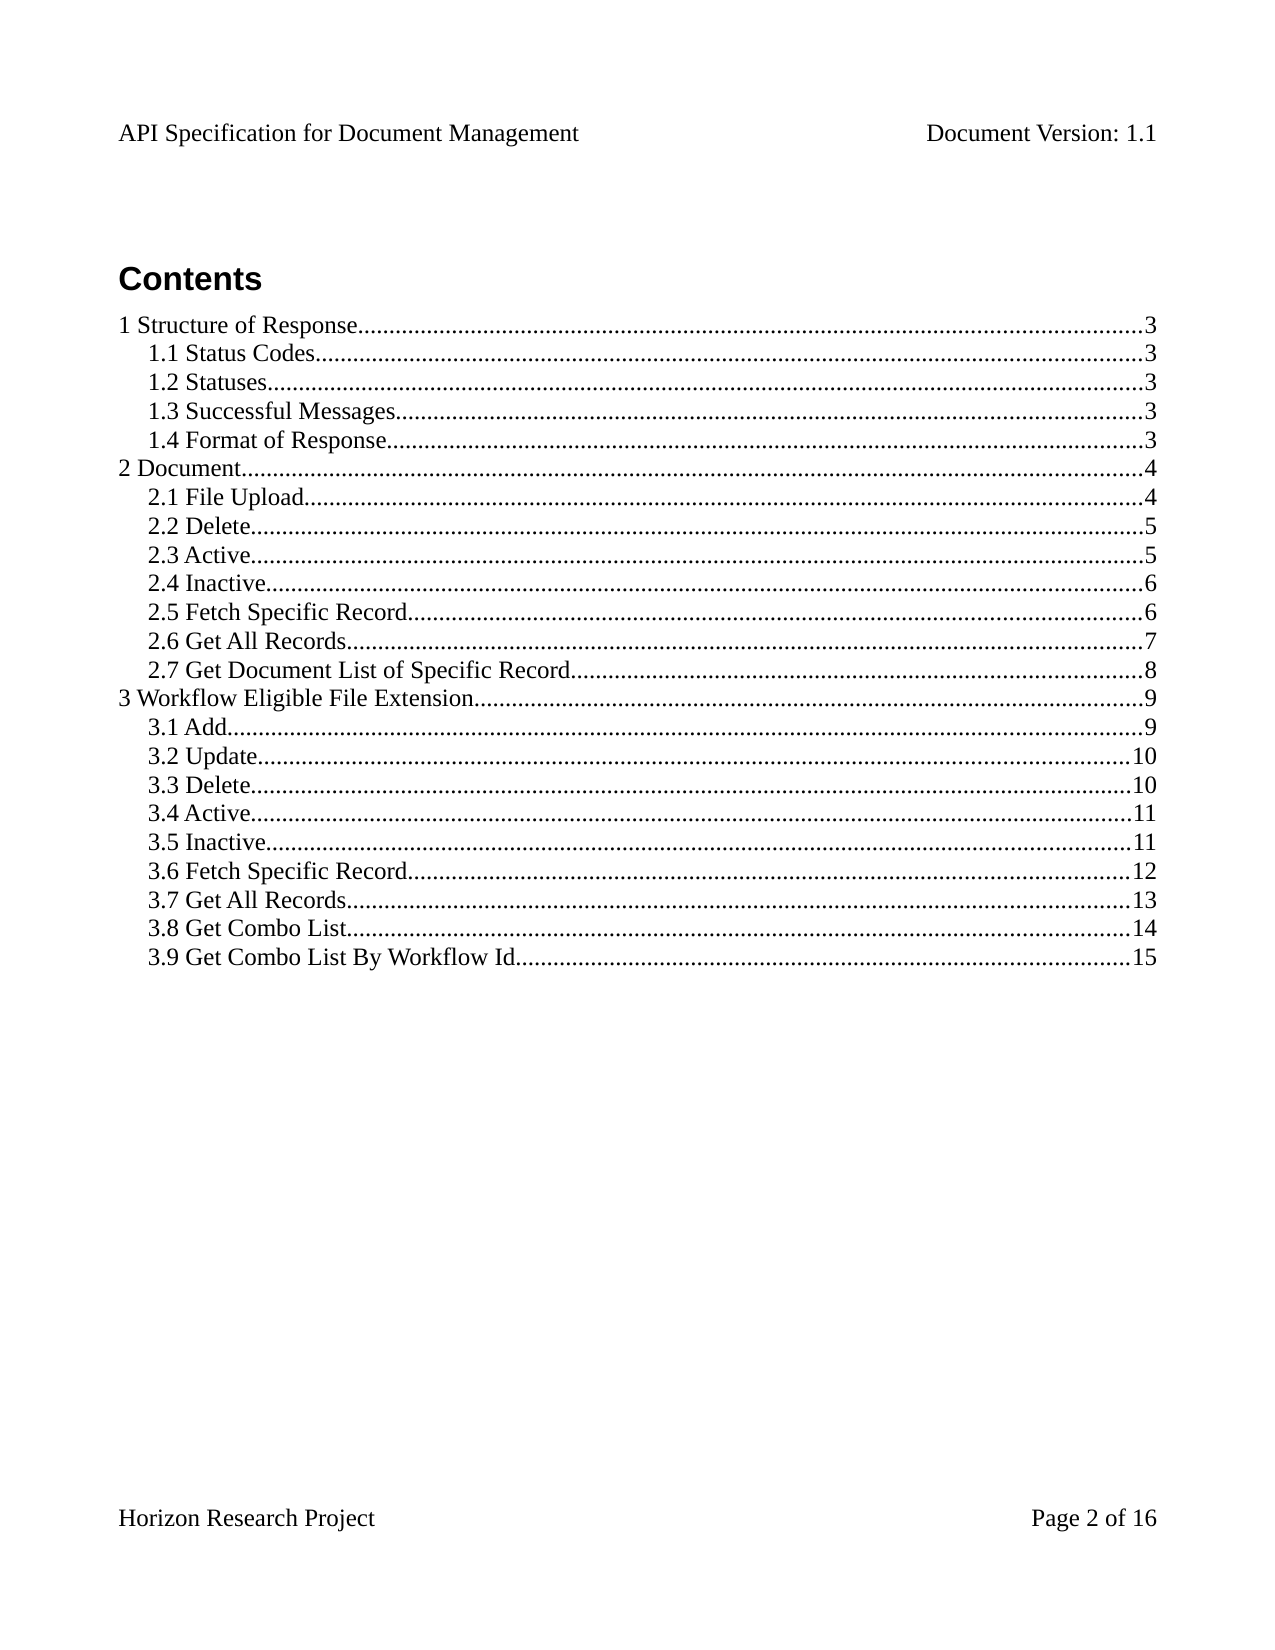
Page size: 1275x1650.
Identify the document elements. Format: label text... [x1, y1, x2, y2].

text 2.1 File Upload 4 [148, 482, 1157, 511]
text 3.7 Get All Records 13 [148, 885, 1157, 913]
text 1.1 Status Codes 3 [148, 338, 1157, 367]
text 3.2 Update 10 [148, 741, 1157, 770]
text 2.6 Get All Records 7 [148, 626, 1157, 655]
text 2.5 Fetch Specific Record 6 [148, 597, 1157, 626]
text 1 Structure of Response 3 [118, 310, 1157, 338]
text 2.7 Get Document List of Specific Record 8 [148, 655, 1157, 683]
text 3.4 Active 11 [148, 798, 1157, 827]
text 2.2 Delete 5 [148, 511, 1157, 540]
text 3.3 Delete 10 [148, 770, 1157, 798]
text 3 Workflow Eligible File Extension 9 [118, 683, 1157, 712]
text 2.3 Active 5 [148, 540, 1157, 568]
subtitle Contents [118, 259, 1157, 297]
text 3.1 Add 9 [148, 712, 1157, 741]
text 1.2 Statuses 3 [148, 367, 1157, 396]
text 1.3 Successful Messages 3 [148, 396, 1157, 425]
text 3.6 Fetch Specific Record 12 [148, 856, 1157, 885]
text 2.4 Inactive 6 [148, 568, 1157, 597]
text 3.5 Inactive 11 [148, 827, 1157, 856]
text 3.8 Get Combo List 14 [148, 913, 1157, 942]
text 1.4 Format of Response 3 [148, 425, 1157, 453]
text 3.9 Get Combo List By Workflow Id 15 [148, 942, 1157, 971]
text 2 Document 4 [118, 453, 1157, 482]
